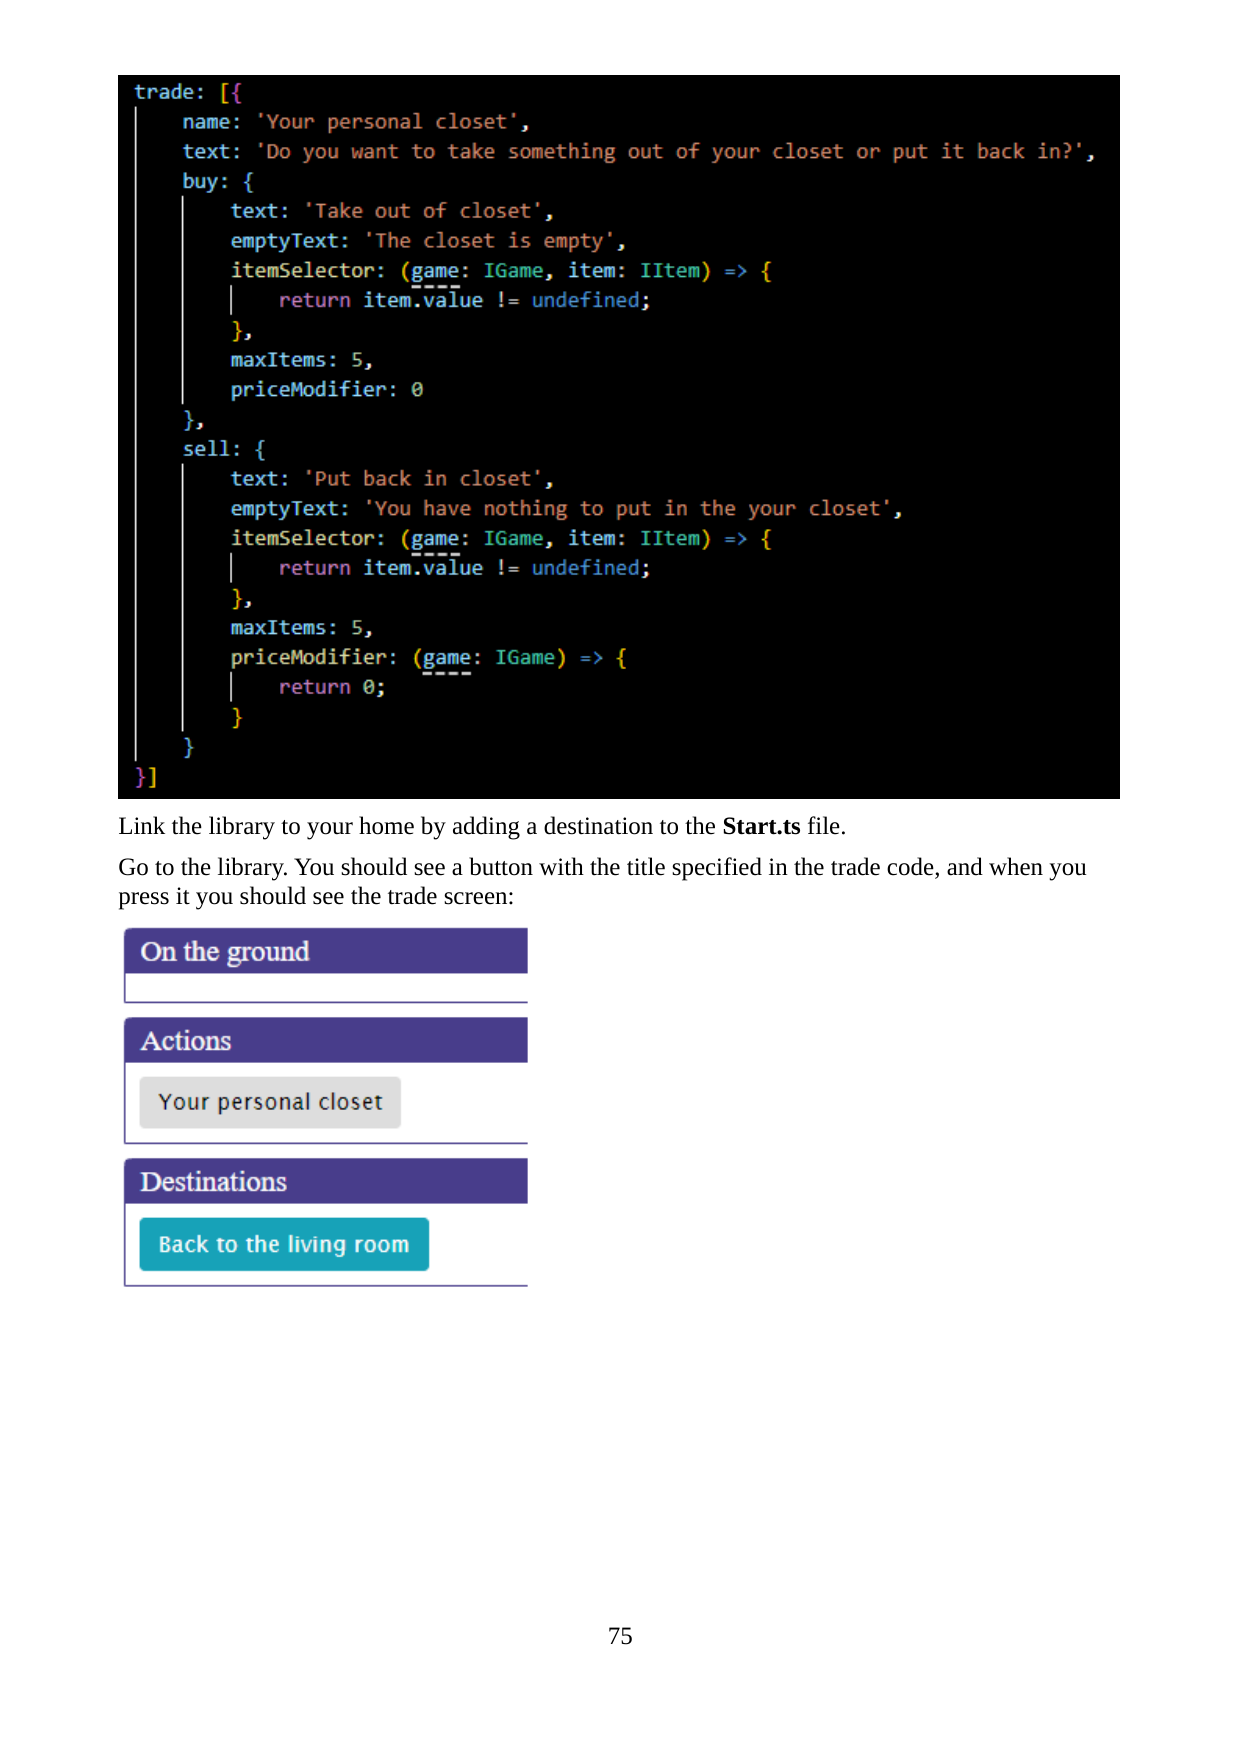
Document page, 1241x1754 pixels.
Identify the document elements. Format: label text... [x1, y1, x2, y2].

text Link the library to your home by adding a destination to the Start.ts file. [118, 811, 1122, 840]
text Go to the library. You should see a button with the title specified in the trade code, and when you press it you should see the trade screen: [118, 852, 1122, 910]
